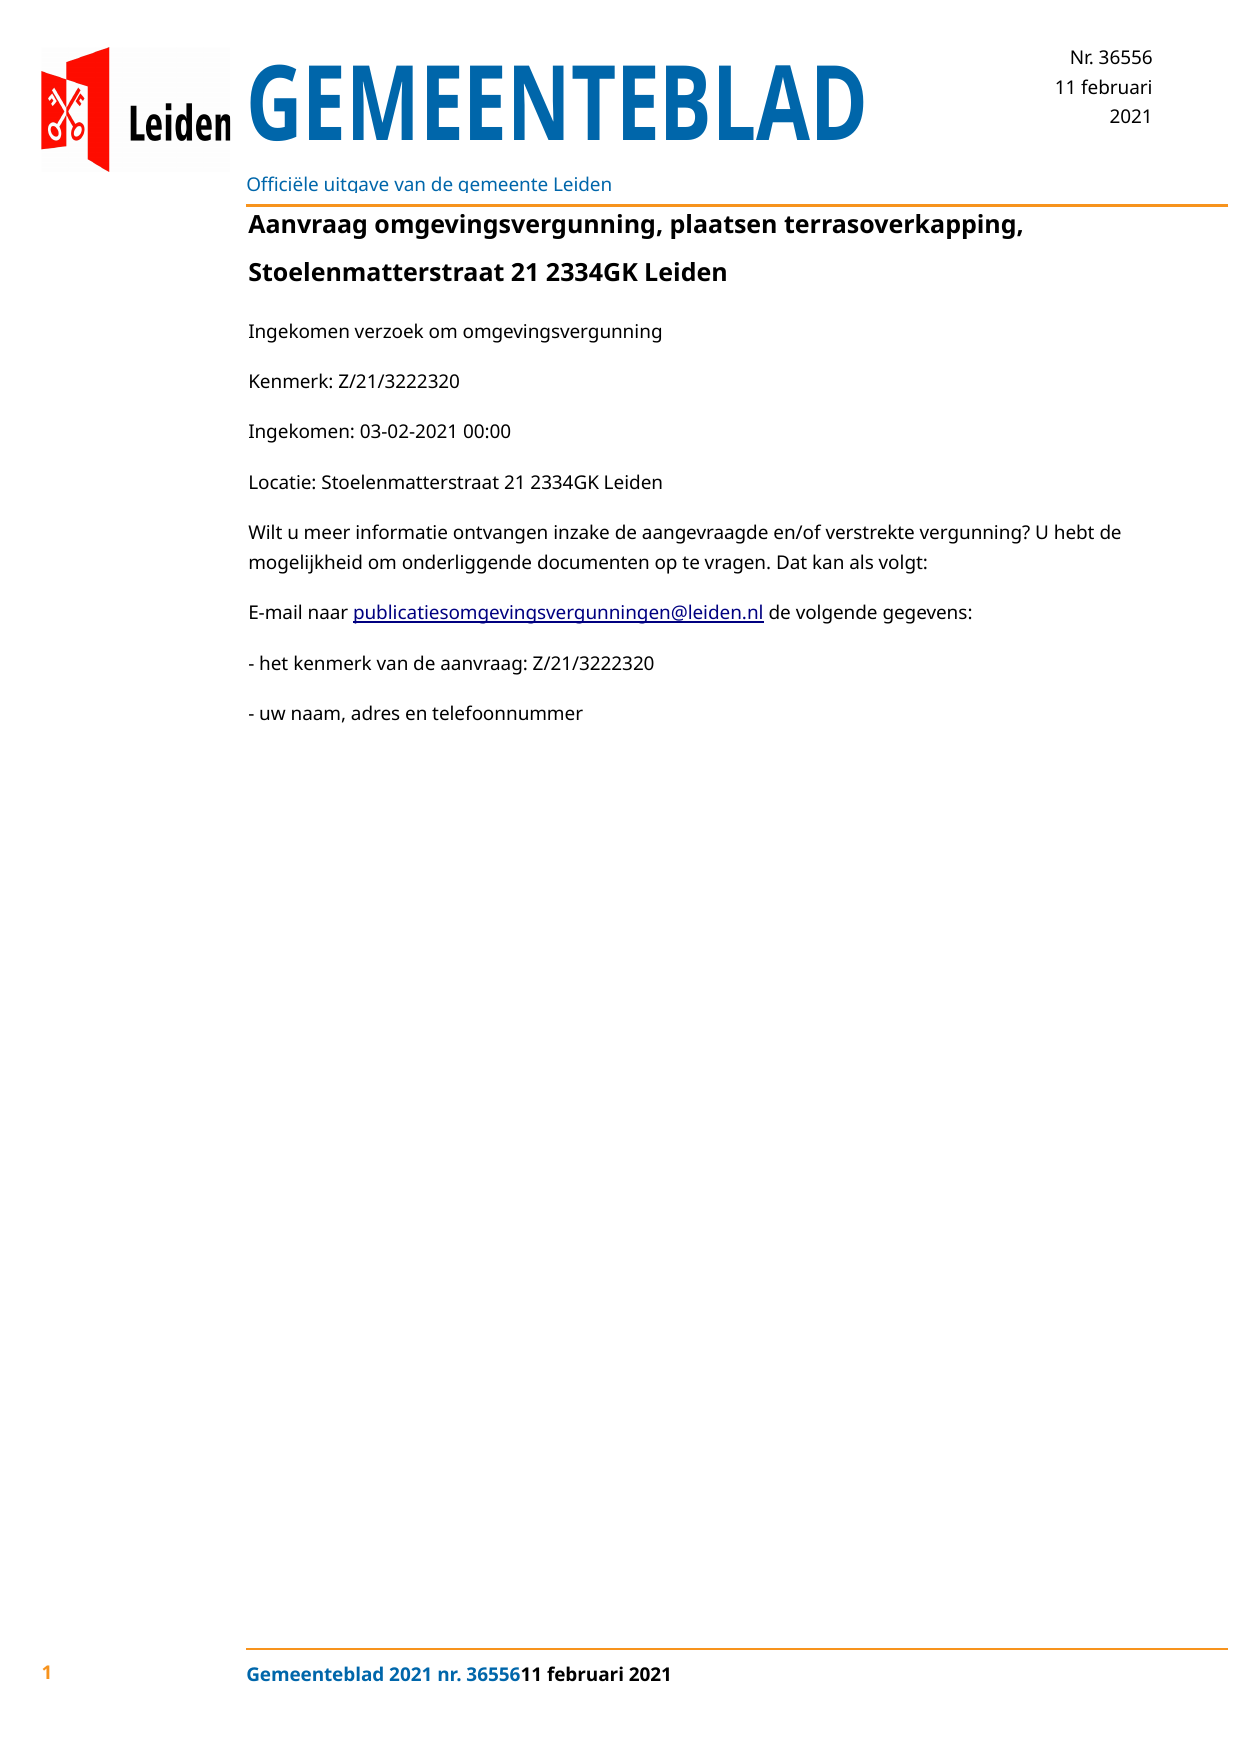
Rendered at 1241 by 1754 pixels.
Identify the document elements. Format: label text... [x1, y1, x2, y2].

picture [41, 47, 231, 172]
text Wilt u meer informatie ontvangen inzake de aangevraagde en/of verstrekte vergunning? U hebt de mogelijkheid om onderliggende documenten op te vragen. Dat kan als volgt: [248, 519, 1152, 575]
text E-mail naar publicatiesomgevingsvergunningen@leiden.nl de volgende gegevens: [248, 599, 1152, 625]
text Ingekomen: 03-02-2021 00:00 [248, 419, 1152, 444]
text Aanvraag omgevingsvergunning, plaatsen terrasoverkapping, Stoelenmatterstraat 21 2334GK Leiden [248, 207, 1152, 288]
text - uw naam, adres en telefoonnummer [248, 700, 1152, 726]
text Kenmerk: Z/21/3222320 [248, 368, 1152, 394]
text Locatie: Stoelenmatterstraat 21 2334GK Leiden [248, 469, 1152, 495]
text - het kenmerk van de aanvraag: Z/21/3222320 [248, 650, 1152, 676]
text Ingekomen verzoek om omgevingsvergunning [248, 318, 1152, 344]
